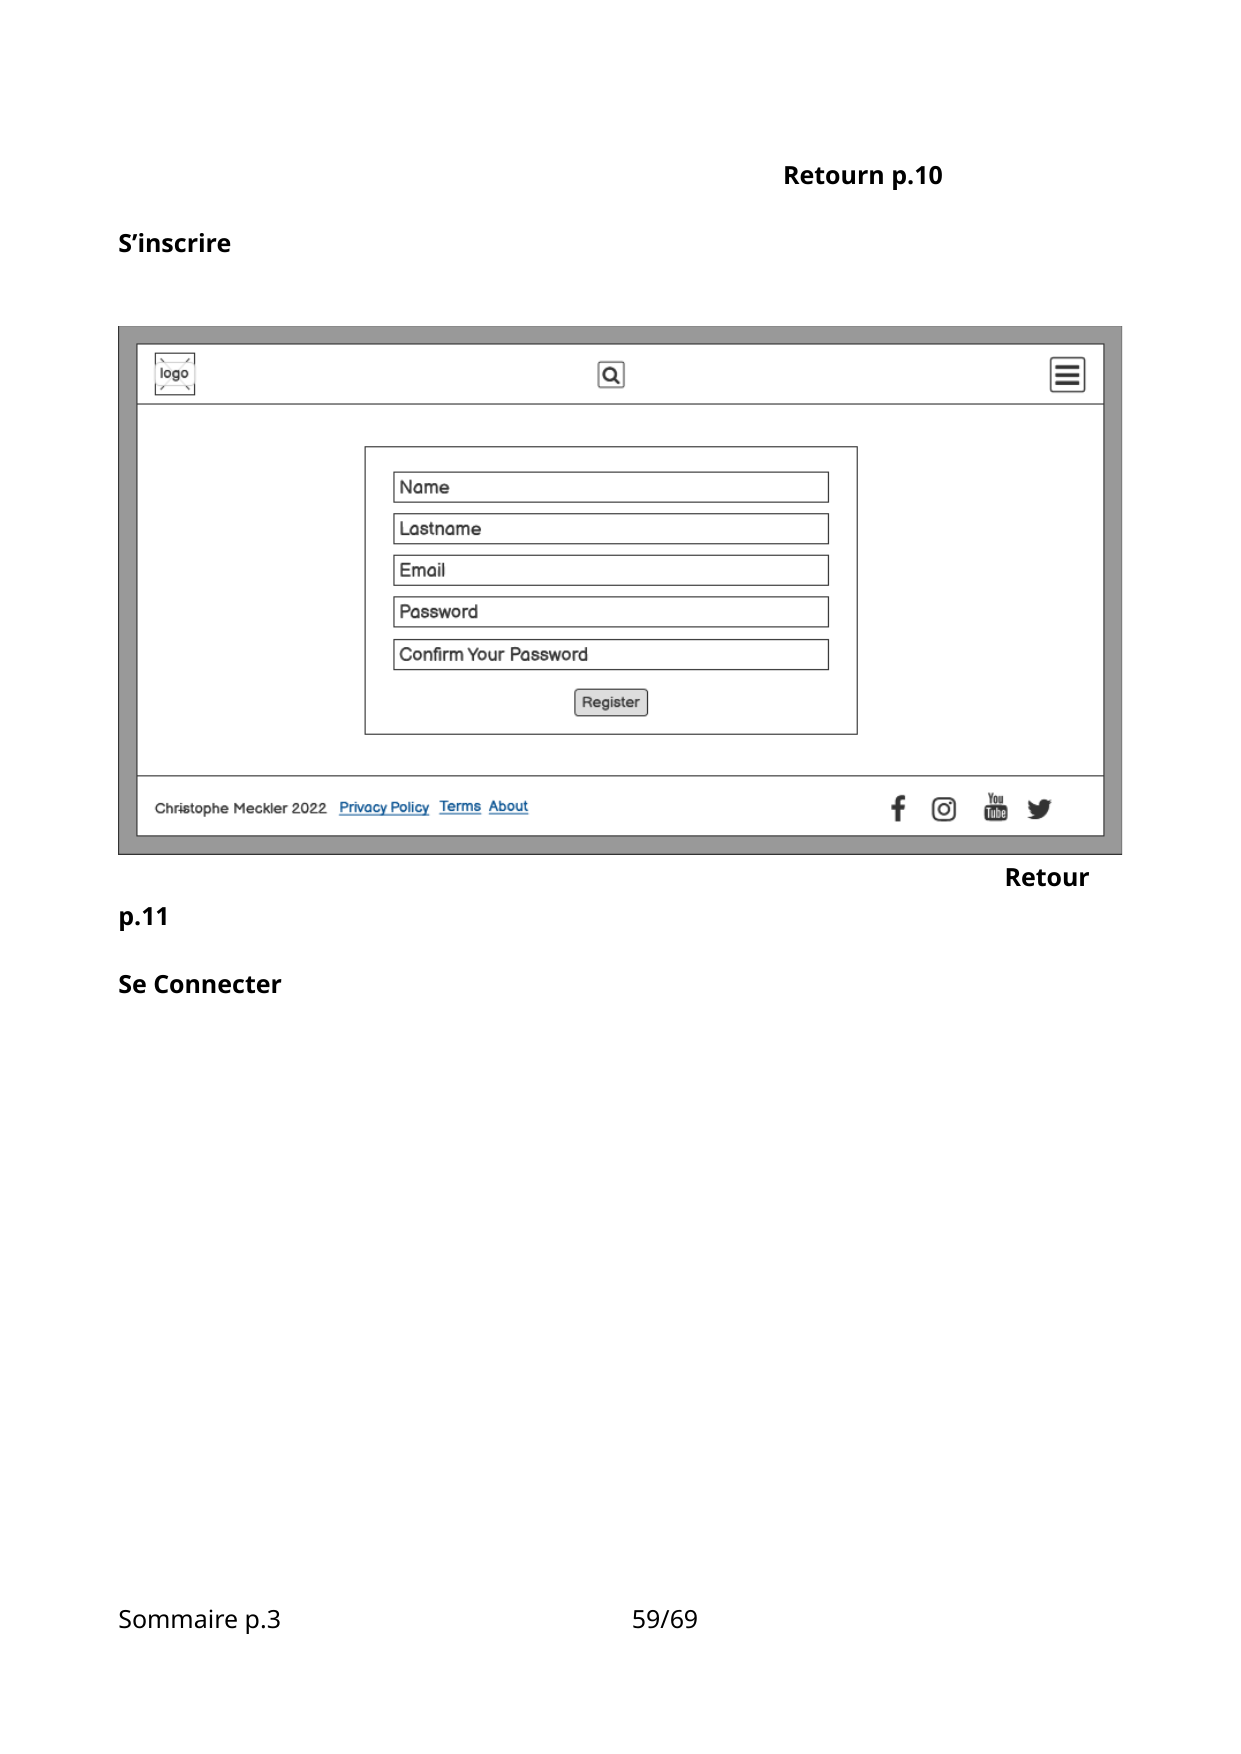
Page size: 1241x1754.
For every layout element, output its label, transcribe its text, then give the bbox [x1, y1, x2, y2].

text Retourn p.8 [118, 118, 1122, 191]
subtitle S’inscrire [118, 226, 1122, 260]
picture [118, 326, 1123, 855]
subtitle Se Connecter [118, 967, 1122, 1001]
text Retour p.9 [118, 855, 1122, 933]
